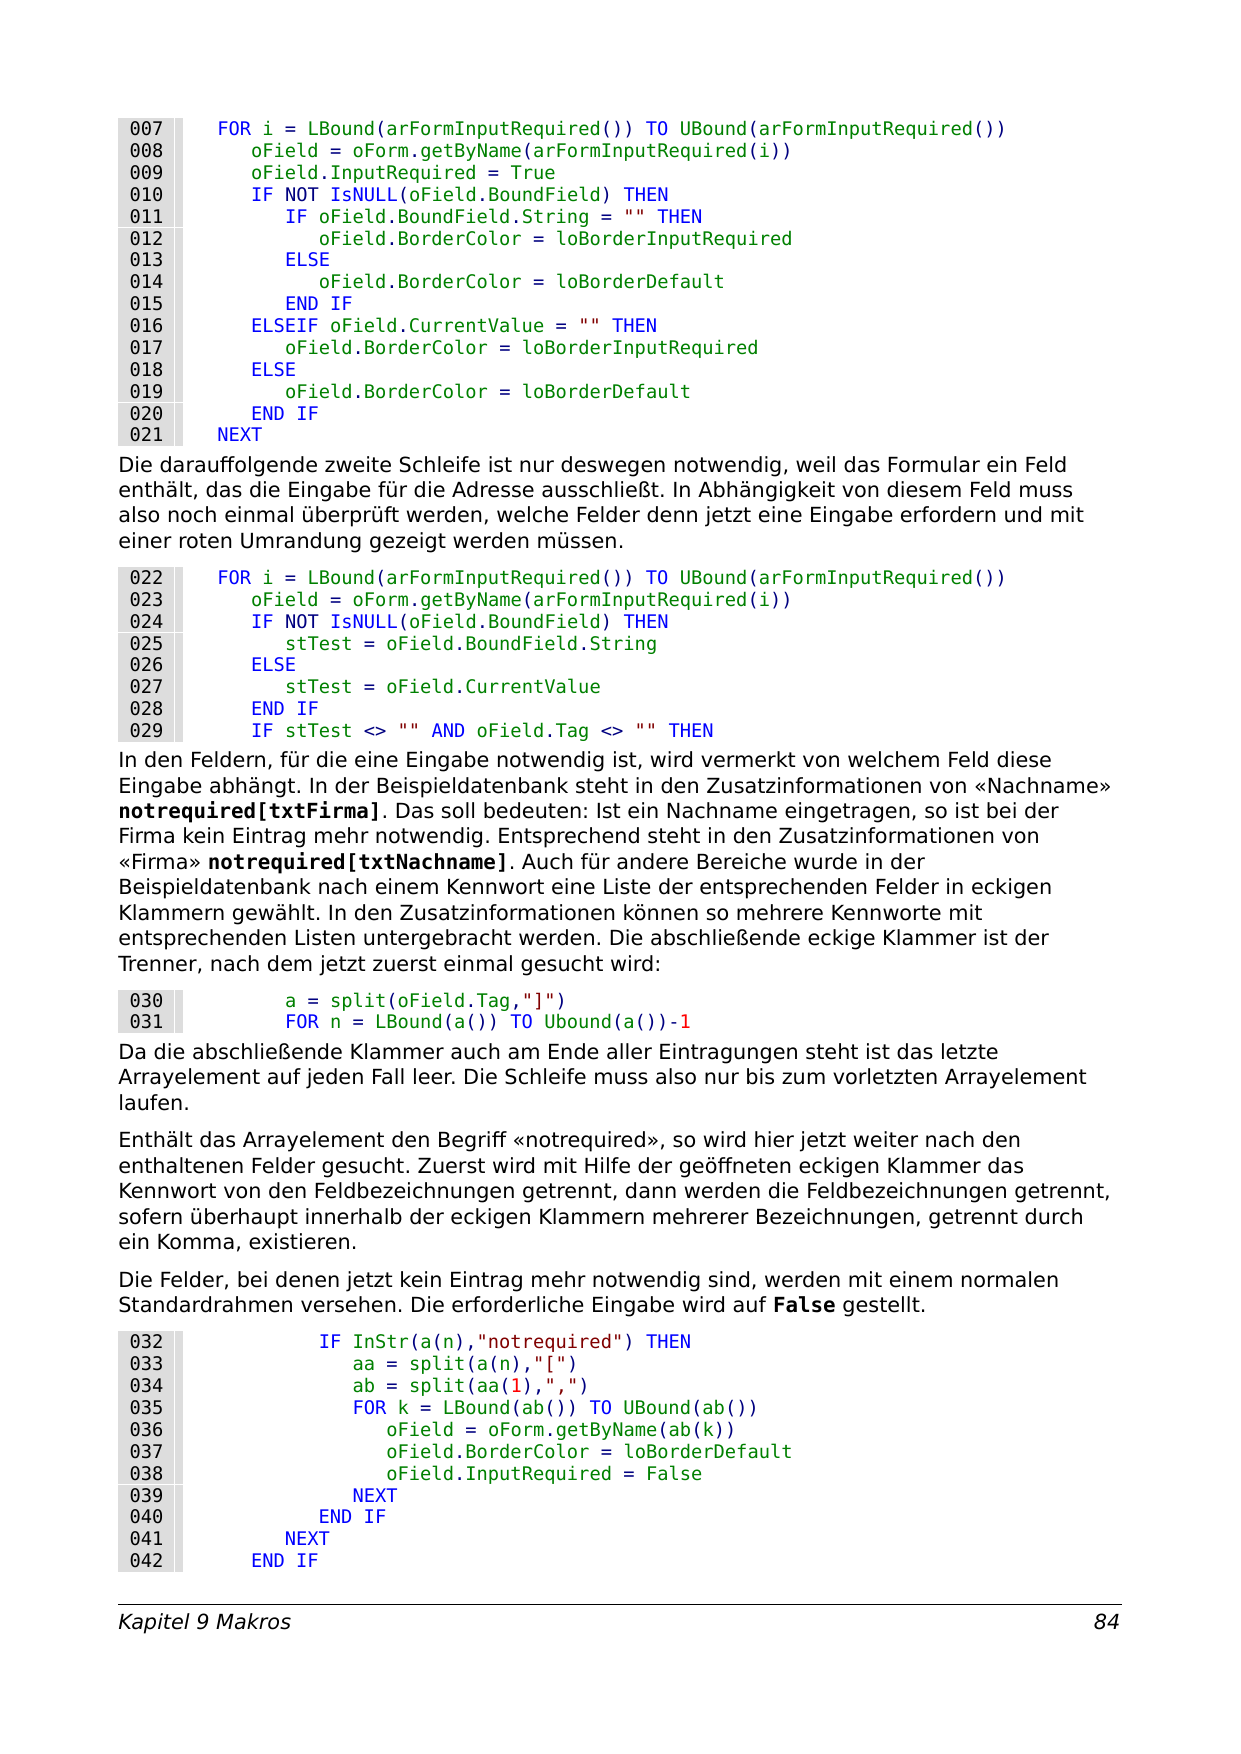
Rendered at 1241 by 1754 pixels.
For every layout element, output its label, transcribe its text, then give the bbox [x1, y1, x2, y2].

list END IF [183, 1550, 1122, 1572]
list oField.InputRequired = False [183, 1463, 1122, 1484]
list stTest = oField.BoundField.String [118, 632, 1122, 654]
text Da die abschließende Klammer auch am Ende aller Eintragungen steht ist das letzte Arrayelement auf jeden Fall leer. Die Schleife muss also nur bis zum vorletzten Arrayelement laufen. [118, 1040, 1122, 1115]
list IF oField.BoundField.String = "" THEN [183, 206, 1122, 227]
text Enthält das Arrayelement den Begriff «notrequired», so wird hier jetzt weiter nach den enthaltenen Felder gesucht. Zuerst wird mit Hilfe der geöffneten eckigen Klammer das Kennwort von den Feldbezeichnungen getrennt, dann werden die Feldbezeichnungen getrennt, sofern überhaupt innerhalb der eckigen Klammern mehrerer Bezeichnungen, getrennt durch ein Komma, existieren. [118, 1128, 1122, 1254]
list IF stTest <> "" AND oField.Tag <> "" THEN [183, 720, 1122, 742]
list oField.BorderColor = loBorderInputRequired [118, 227, 1122, 249]
list oField.BorderColor = loBorderDefault [183, 1441, 1122, 1463]
list FOR n = LBound(a()) TO Ubound(a())-1 [183, 1011, 1122, 1033]
list END IF [183, 293, 1122, 315]
list oField.BorderColor = loBorderDefault [183, 381, 1122, 402]
list FOR i = LBound(arFormInputRequired()) TO UBound(arFormInputRequired()) [183, 567, 1122, 589]
list END IF [183, 1506, 1122, 1528]
text Die darauffolgende zweite Schleife ist nur deswegen notwendig, weil das Formular ein Feld enthält, das die Eingabe für die Adresse ausschließt. In Abhängigkeit von diesem Feld muss also noch einmal überprüft werden, welche Felder denn jetzt eine Eingabe erfordern und mit einer roten Umrandung gezeigt werden müssen. [118, 453, 1122, 553]
list NEXT [183, 1528, 1122, 1550]
list a = split(oField.Tag,"]") [118, 989, 1122, 1011]
list aa = split(a(n),"[") [183, 1353, 1122, 1375]
list stTest = oField.CurrentValue [183, 676, 1122, 698]
list END IF [183, 698, 1122, 720]
list ab = split(aa(1),",") [183, 1375, 1122, 1397]
list ELSE [183, 654, 1122, 676]
list ELSE [183, 359, 1122, 381]
text Die Felder, bei denen jetzt kein Eintrag mehr notwendig sind, werden mit einem normalen Standardrahmen versehen. Die erforderliche Eingabe wird auf False gestellt. [118, 1268, 1122, 1318]
list ELSEIF oField.CurrentValue = "" THEN [183, 315, 1122, 337]
list ELSE [183, 249, 1122, 271]
list IF InStr(a(n),"notrequired") THEN [183, 1331, 1122, 1353]
list FOR k = LBound(ab()) TO UBound(ab()) [183, 1397, 1122, 1419]
list NEXT [118, 1484, 1122, 1506]
list oField.InputRequired = True [183, 162, 1122, 184]
list oField.BorderColor = loBorderDefault [183, 271, 1122, 293]
text In den Feldern, für die eine Eingabe notwendig ist, wird vermerkt von welchem Feld diese Eingabe abhängt. In der Beispieldatenbank steht in den Zusatzinformationen von «Nachname» notrequired[txtFirma]. Das soll bedeuten: Ist ein Nachname eingetragen, so ist bei der Firma kein Eintrag mehr notwendig. Entsprechend steht in den Zusatzinformationen von «Firma» notrequired[txtNachname]. Auch für andere Bereiche wurde in der Beispieldatenbank nach einem Kennwort eine Liste der entsprechenden Felder in eckigen Klammern gewählt. In den Zusatzinformationen können so mehrere Kennworte mit entsprechenden Listen untergebracht werden. Die abschließende eckige Klammer ist der Trenner, nach dem jetzt zuerst einmal gesucht wird: [118, 748, 1122, 976]
list FOR i = LBound(arFormInputRequired()) TO UBound(arFormInputRequired()) [183, 118, 1122, 140]
list oField.BorderColor = loBorderInputRequired [183, 337, 1122, 359]
list NEXT [183, 424, 1122, 446]
list IF NOT IsNULL(oField.BoundField) THEN [183, 184, 1122, 206]
list oField = oForm.getByName(ab(k)) [183, 1419, 1122, 1441]
list END IF [118, 402, 1122, 424]
list IF NOT IsNULL(oField.BoundField) THEN [183, 611, 1122, 632]
list oField = oForm.getByName(arFormInputRequired(i)) [183, 589, 1122, 611]
list oField = oForm.getByName(arFormInputRequired(i)) [183, 140, 1122, 162]
